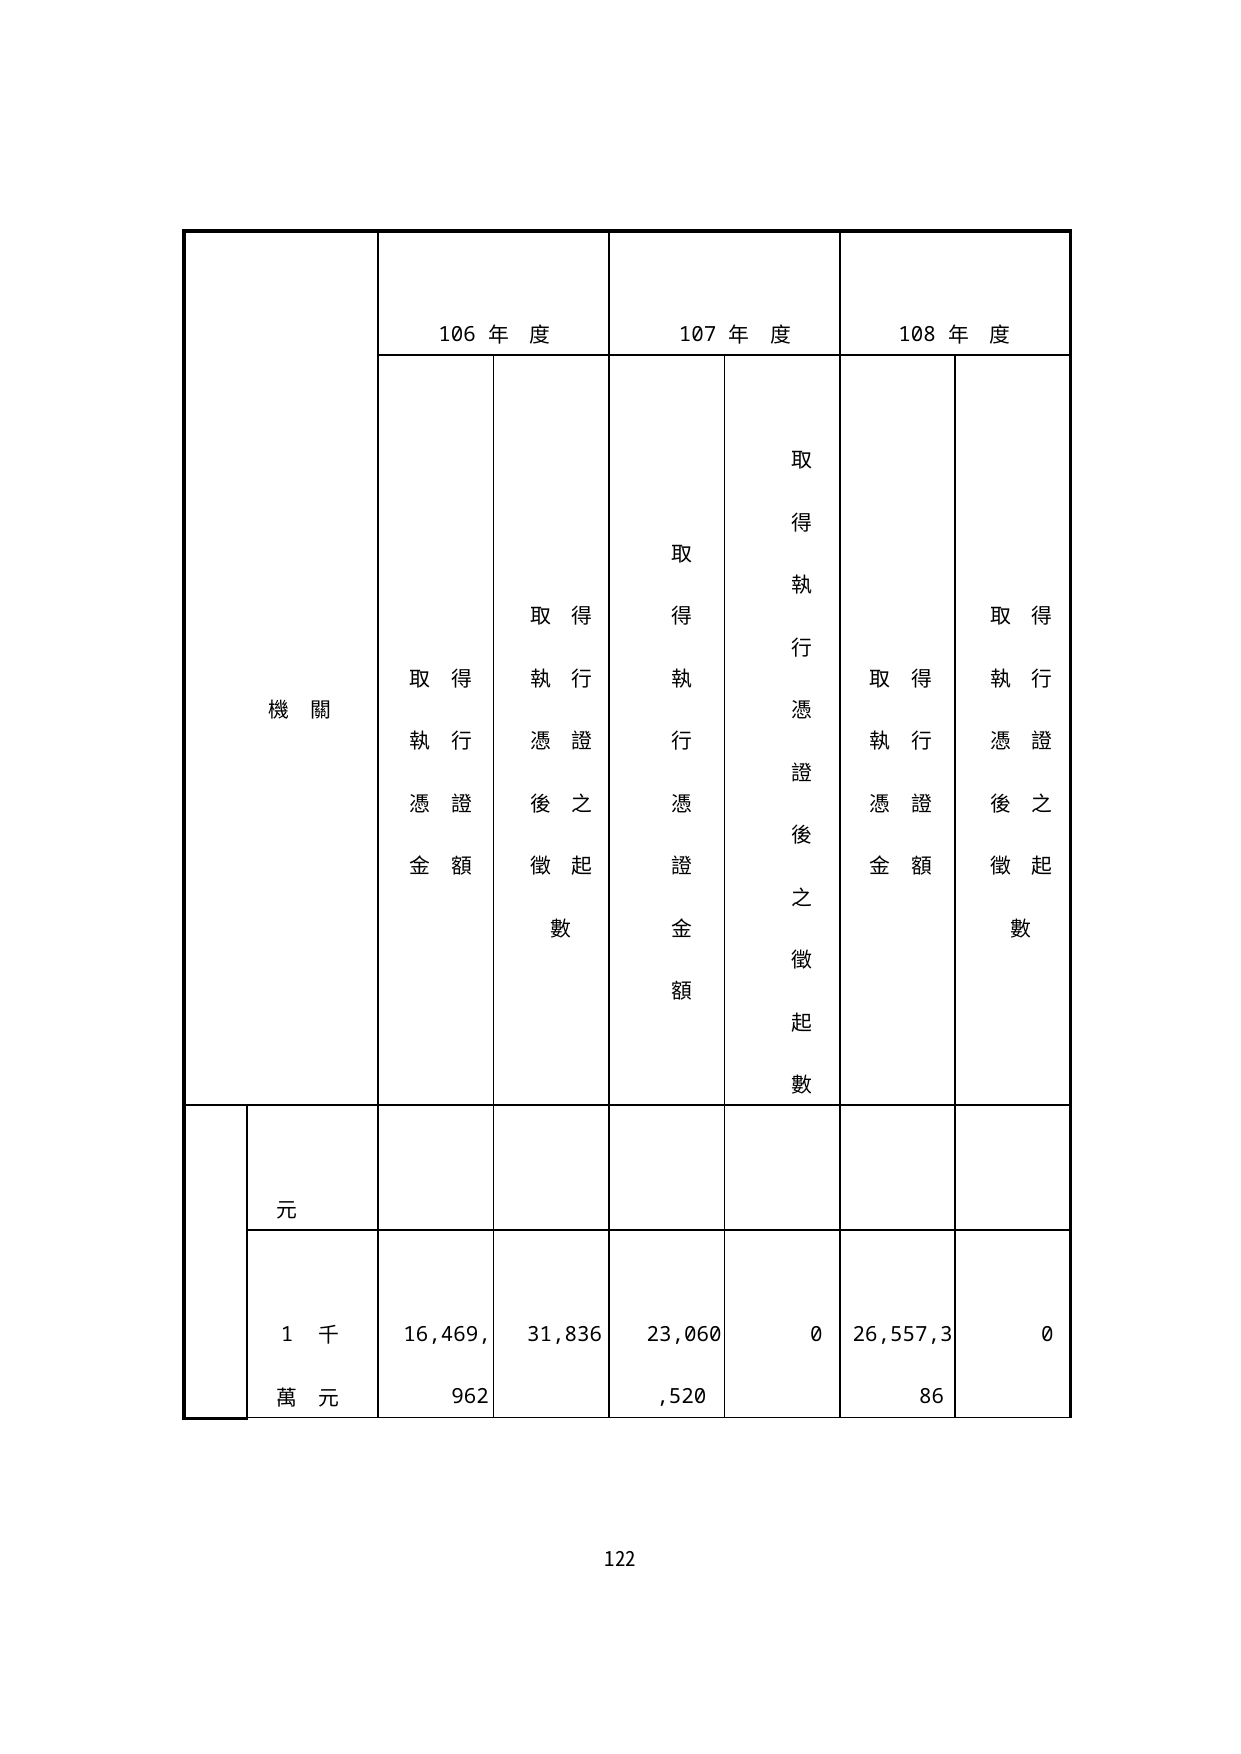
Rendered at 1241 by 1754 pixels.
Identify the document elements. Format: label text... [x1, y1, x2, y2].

table_cell [610, 1106, 724, 1229]
table_cell [841, 1106, 954, 1229]
table_cell 31,836 [494, 1231, 608, 1417]
table_cell 0 [956, 1231, 1069, 1417]
table_cell 取得執行憑證後之徵起數 [494, 356, 608, 1104]
table_cell 取得執行憑證後之徵起數 [725, 356, 839, 1104]
table_cell 取得執行憑證金額 [841, 356, 954, 1104]
table_cell 0 [725, 1231, 839, 1417]
table_cell 23,060,520 [610, 1231, 724, 1417]
table_header 107年度 [610, 233, 839, 354]
table_cell 取得執行憑證金額 [610, 356, 724, 1104]
table_header 108年度 [841, 233, 1069, 354]
table_cell 1千萬元 [248, 1231, 377, 1417]
table_cell 未達1千萬元 [248, 1106, 377, 1229]
table_cell [956, 1106, 1069, 1229]
table_header 106年度 [379, 233, 608, 354]
table_cell 取得執行憑證後之徵起數 [956, 356, 1069, 1104]
table_cell 16,469,962 [379, 1231, 493, 1417]
table_cell [379, 1106, 493, 1229]
table_header 機關 [186, 233, 377, 1104]
table_cell 取得執行憑證金額 [379, 356, 493, 1104]
table_cell 合計 [186, 1106, 246, 1417]
table_cell 26,557,386 [841, 1231, 954, 1417]
table_cell [494, 1106, 608, 1229]
table_cell [725, 1106, 839, 1229]
